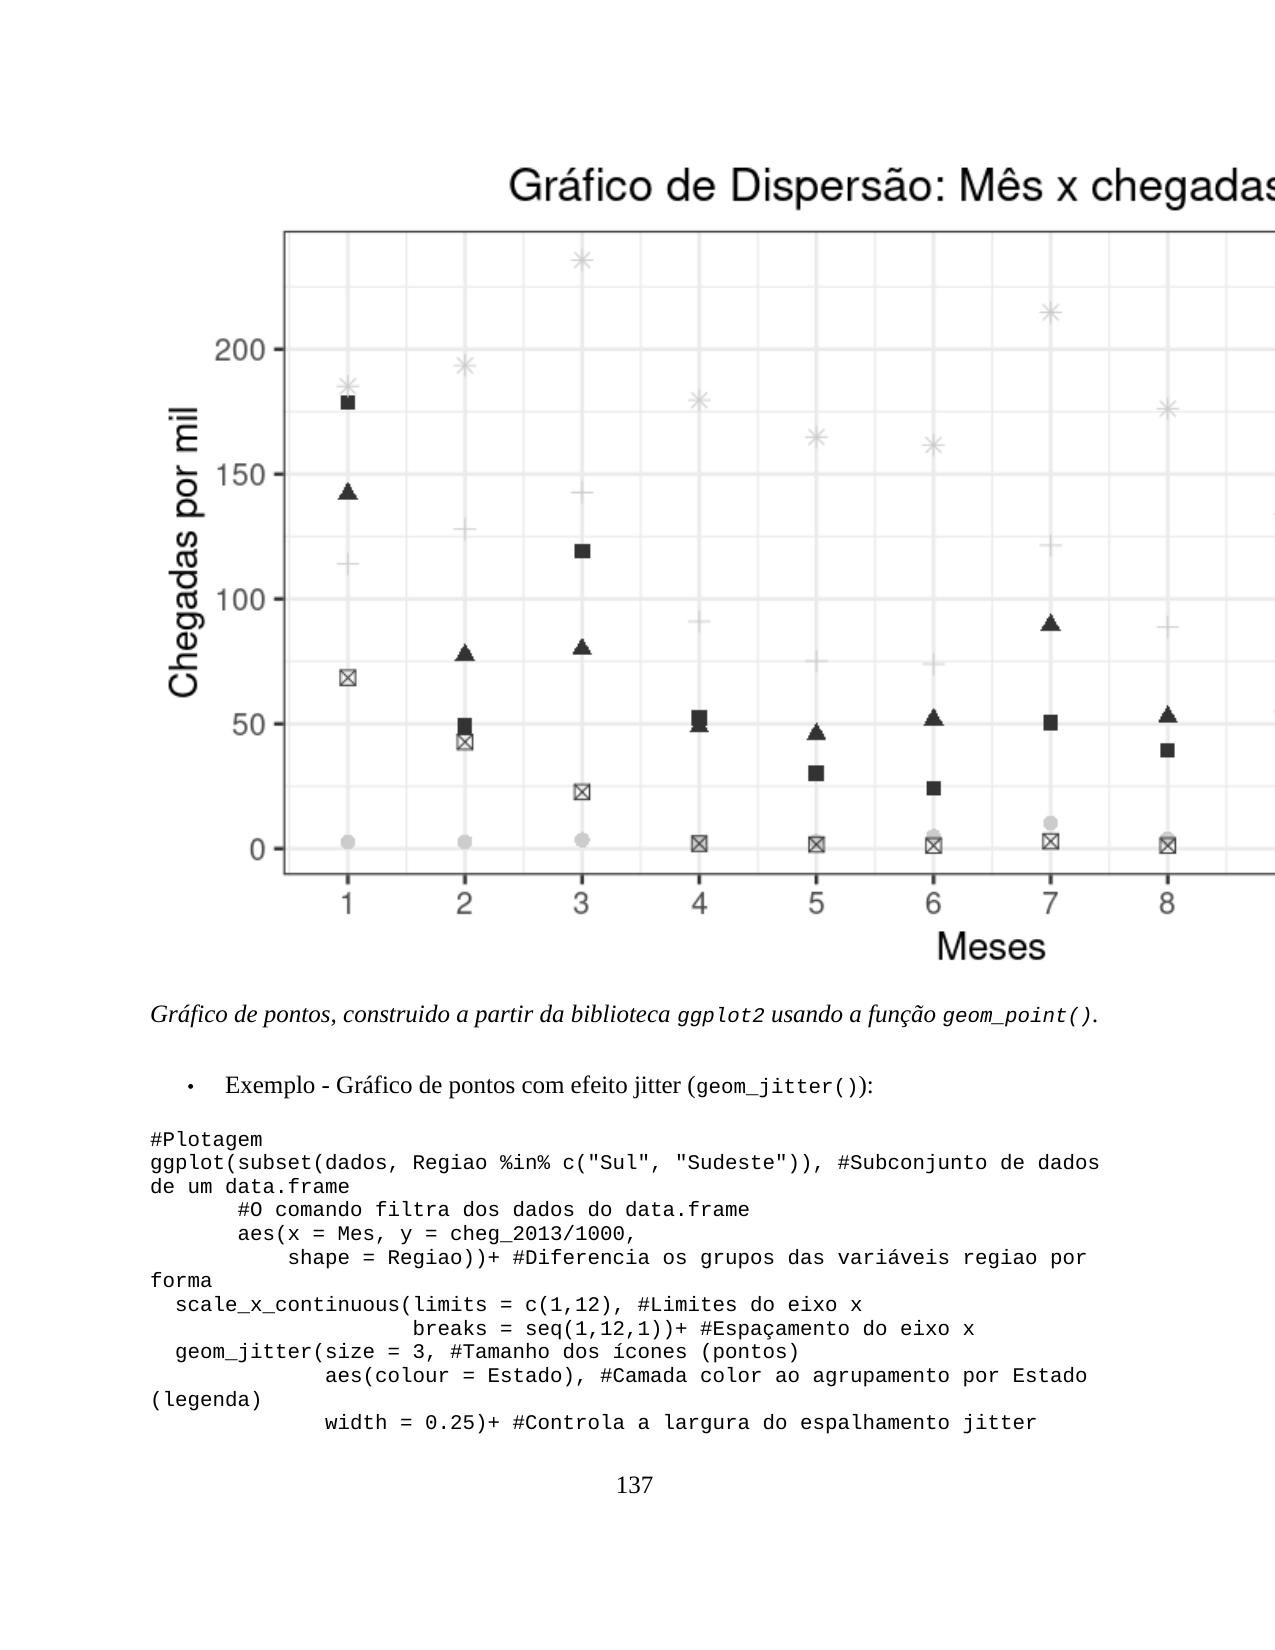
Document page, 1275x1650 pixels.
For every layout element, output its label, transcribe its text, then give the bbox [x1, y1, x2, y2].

text width = 0.25)+ #Controla a largura do espalhamento jitter [150, 1412, 1125, 1436]
text geom_jitter(size = 3, #Tamanho dos ícones (pontos) [150, 1341, 1125, 1365]
picture [150, 150, 1275, 987]
text scale_x_continuous(limits = c(1,12), #Limites do eixo x [150, 1294, 1125, 1318]
text aes(x = Mes, y = cheg_2013/1000, [150, 1223, 1125, 1247]
text #Plotagem [150, 1128, 1125, 1152]
text aes(colour = Estado), #Camada color ao agrupamento por Estado (legenda) [150, 1365, 1125, 1412]
text shape = Regiao))+ #Diferencia os grupos das variáveis regiao por forma [150, 1247, 1125, 1294]
text Gráfico de pontos, construido a partir da biblioteca ggplot2 usando a função geom_point(). [150, 999, 1125, 1029]
list Exemplo - Gráfico de pontos com efeito jitter (geom_jitter()): [187, 1070, 1125, 1128]
text breaks = seq(1,12,1))+ #Espaçamento do eixo x [150, 1318, 1125, 1341]
text #O comando filtra dos dados do data.frame [150, 1199, 1125, 1223]
text ggplot(subset(dados, Regiao %in% c("Sul", "Sudeste")), #Subconjunto de dados de um data.frame [150, 1152, 1125, 1199]
